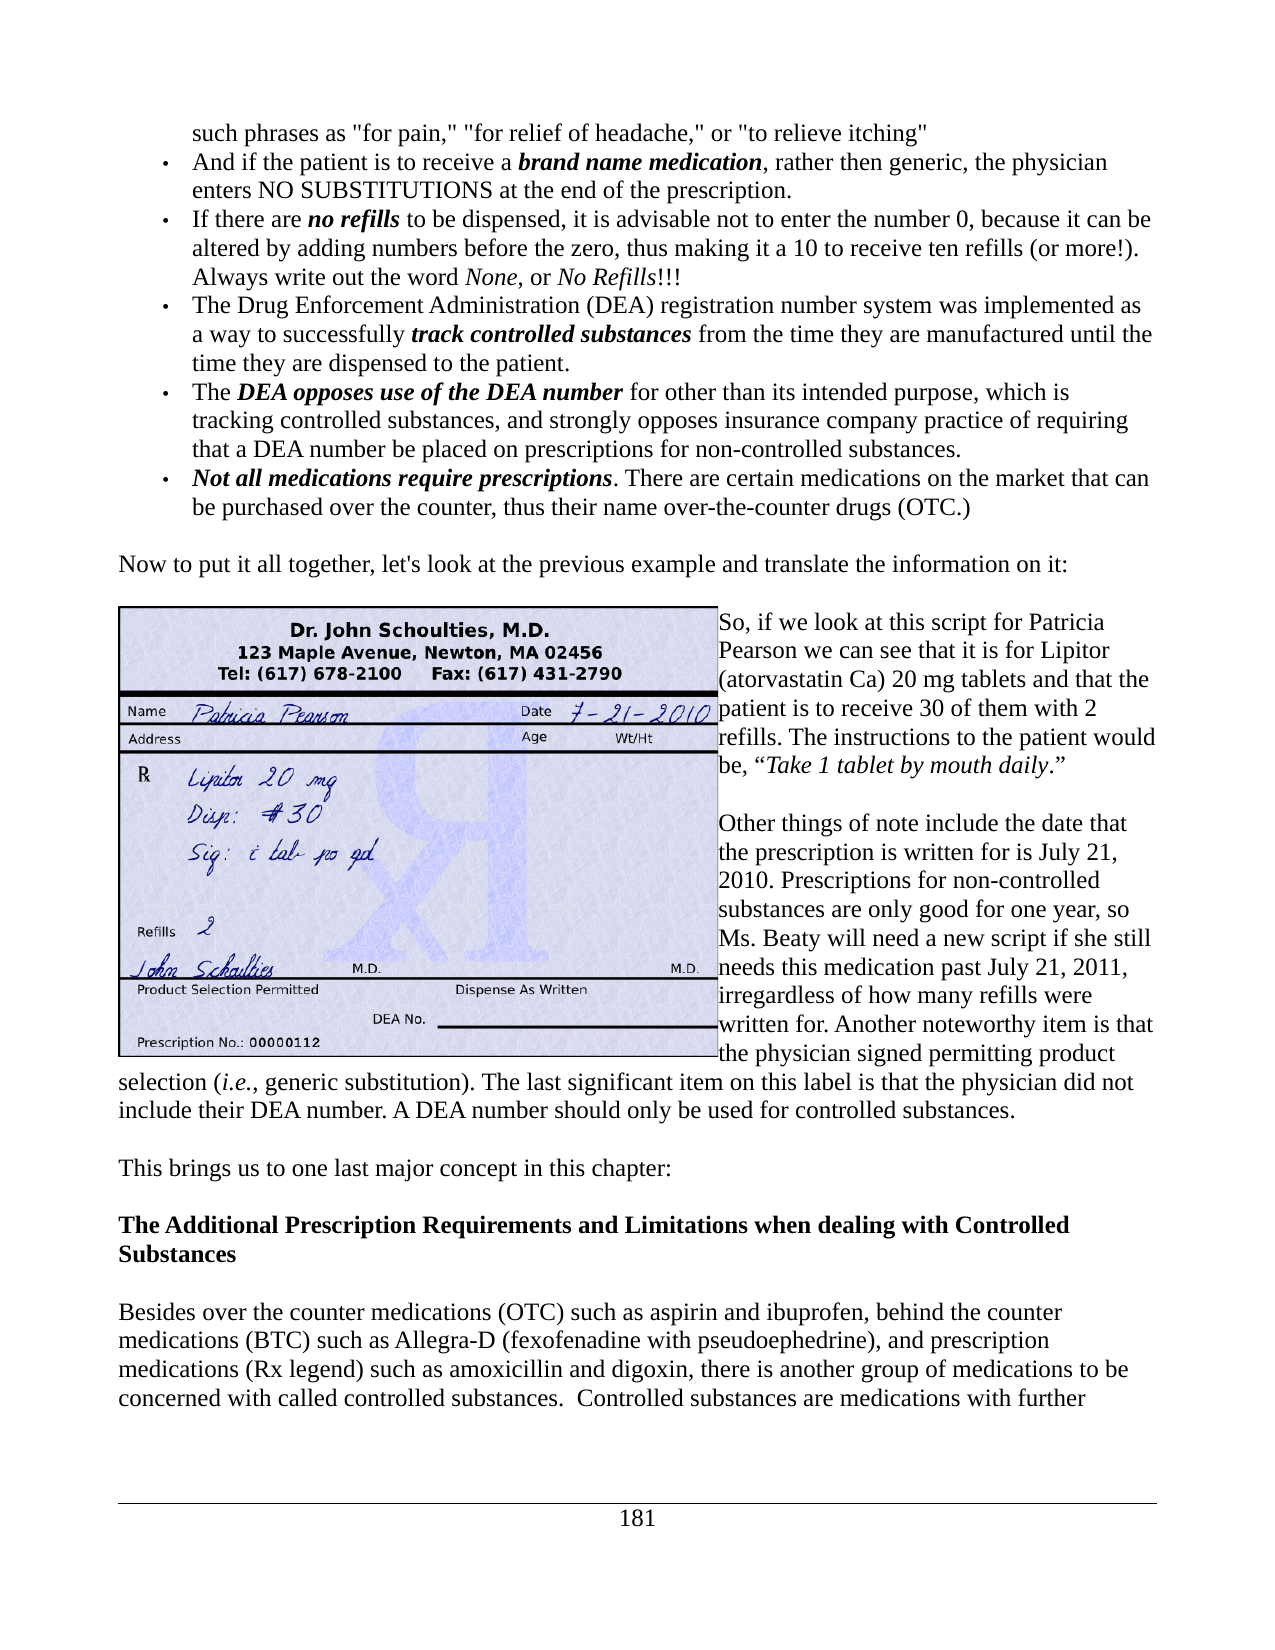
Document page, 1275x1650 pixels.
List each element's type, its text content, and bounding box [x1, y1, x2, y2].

list And if the patient is to receive a brand name medication, rather then generic, the physician enters NO SUBSTITUTIONS at the end of the prescription. [162, 147, 1157, 204]
list The Drug Enforcement Administration (DEA) registration number system was implemented as a way to successfully track controlled substances from the time they are manufactured until the time they are dispensed to the patient. [162, 291, 1157, 377]
text This brings us to one last major concept in this chapter: [118, 1153, 1157, 1182]
list Not all medications require prescriptions. There are certain medications on the market that can be purchased over the counter, thus their name over-the-counter drugs (OTC.) [162, 463, 1157, 521]
text Besides over the counter medications (OTC) such as aspirin and ibuprofen, behind the counter medications (BTC) such as Allegra-D (fexofenadine with pseudoephedrine), and prescription medications (Rx legend) such as amoxicillin and digoxin, there is another group of medications to be concerned with called controlled substances. Controlled substances are medications with further [118, 1297, 1157, 1412]
text The Additional Prescription Requirements and Limitations when dealing with Controlled Substances [118, 1211, 1157, 1268]
list The DEA opposes use of the DEA number for other than its intended purpose, which is tracking controlled substances, and strongly opposes insurance company practice of requiring that a DEA number be placed on prescriptions for non-controlled substances. [162, 377, 1157, 463]
text Other things of note include the date that the prescription is written for is July 21, 2010. Prescriptions for non-controlled substances are only good for one year, so Ms. Beaty will need a new script if she still needs this medication past July 21, 2011, irregardless of how many refills were written for. Another noteworthy item is that the physician signed permitting product selection (i.e., generic substitution). The last significant item on this label is that the physician did not include their DEA number. A DEA number should only be used for controlled substances. [118, 808, 1157, 1124]
list If there are no refills to be dispensed, it is advisable not to enter the number 0, because it can be altered by adding numbers before the zero, thus making it a 10 to receive ten refills (or more!). Always write out the word None, or No Refills!!! [162, 204, 1157, 291]
picture [118, 606, 719, 1057]
text Now to put it all together, let's look at the previous example and translate the information on it: [118, 549, 1157, 578]
list such phrases as "for pain," "for relief of headache," or "to relieve itching" [162, 118, 1157, 147]
text So, if we look at this script for Patricia Pearson we can see that it is for Lipitor (atorvastatin Ca) 20 mg tablets and that the patient is to receive 30 of them with 2 refills. The instructions to the patient would be, “Take 1 tablet by mouth daily.” [719, 607, 1157, 779]
